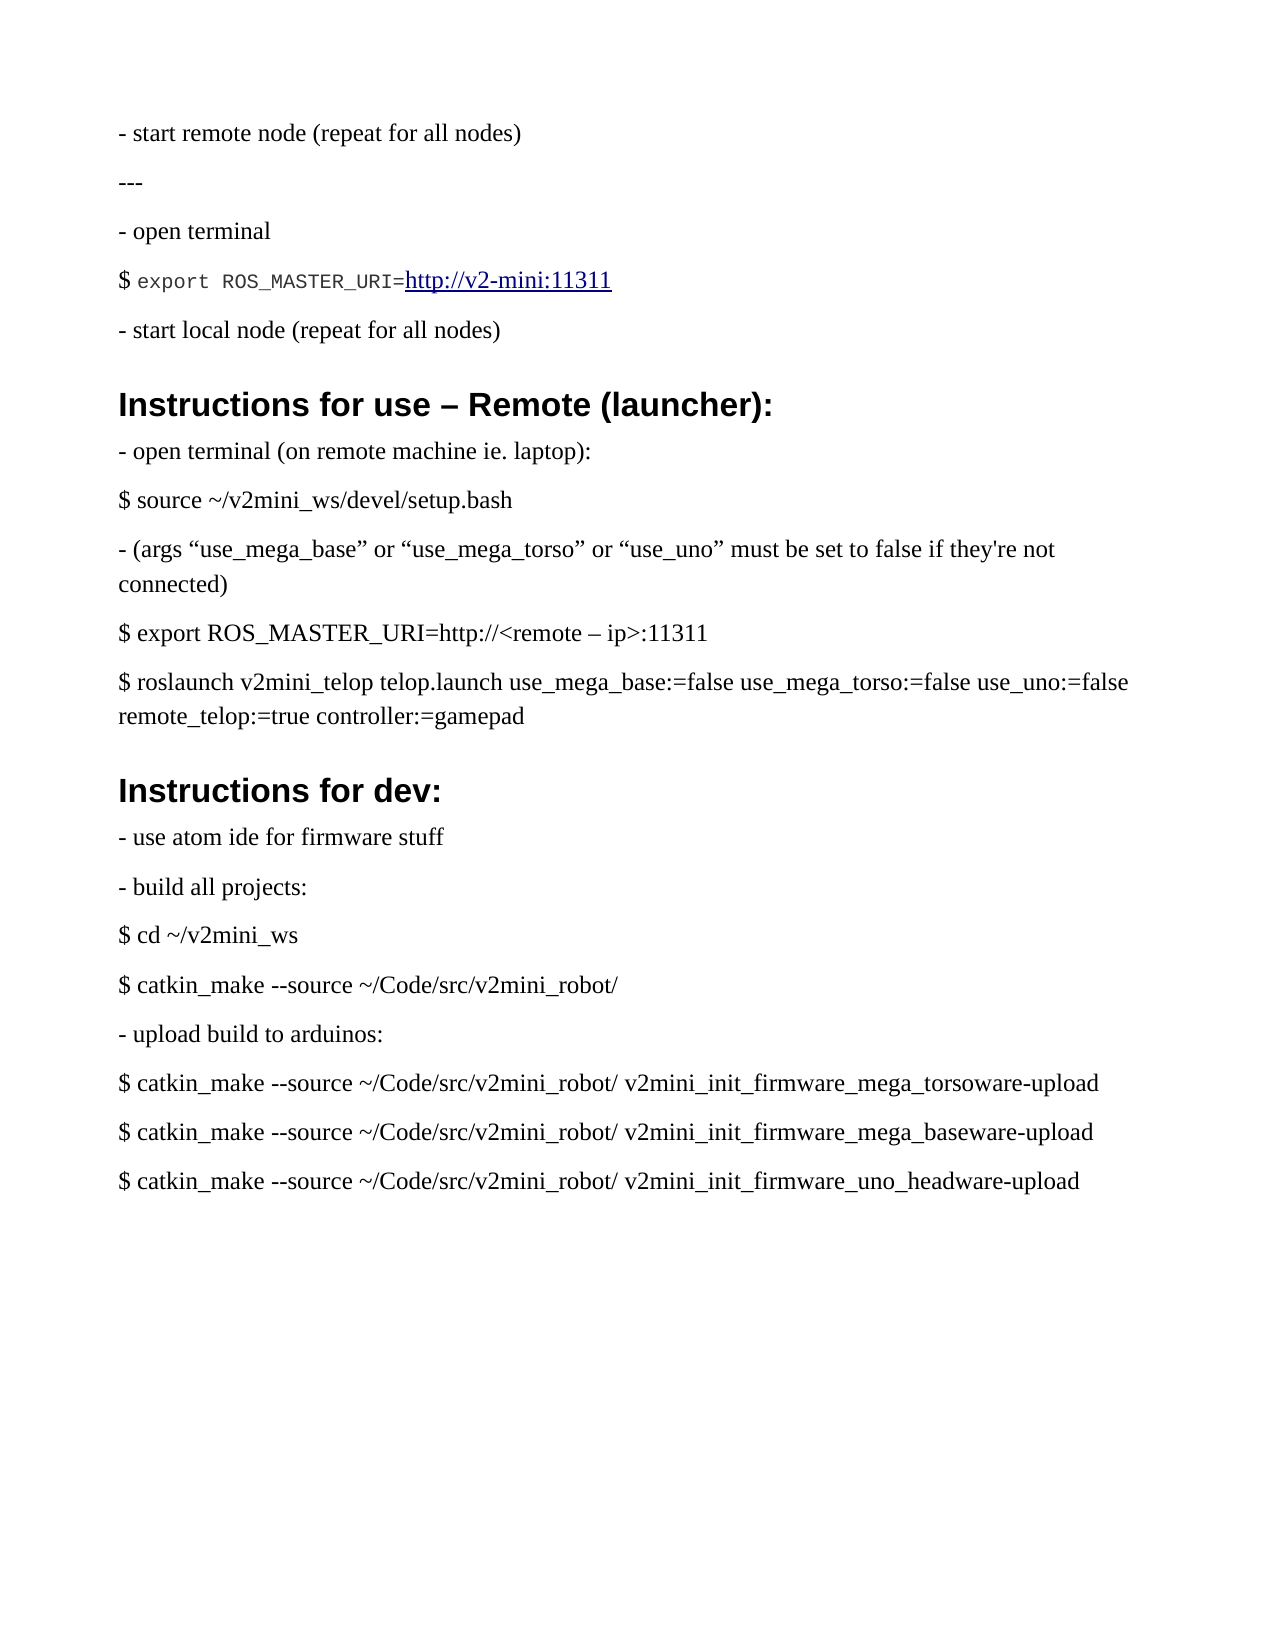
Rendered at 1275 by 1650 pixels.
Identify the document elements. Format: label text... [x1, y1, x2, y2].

text - upload build to arduinos: [118, 1019, 1157, 1047]
text $ catkin_make --source ~/Code/src/v2mini_robot/ v2mini_init_firmware_mega_torsoware-upload [118, 1068, 1157, 1097]
text $ catkin_make --source ~/Code/src/v2mini_robot/ v2mini_init_firmware_uno_headware-upload [118, 1166, 1157, 1195]
text - build all projects: [118, 872, 1157, 900]
text - start local node (repeat for all nodes) [118, 315, 1157, 344]
text - use atom ide for firmware stuff [118, 822, 1157, 851]
text $ export ROS_MASTER_URI=http://<remote – ip>:11311 [118, 618, 1157, 647]
text - open terminal [118, 216, 1157, 245]
subtitle Instructions for dev: [118, 771, 1157, 810]
text $ roslaunch v2mini_telop telop.launch use_mega_base:=false use_mega_torso:=false use_uno:=false remote_telop:=true controller:=gamepad [118, 667, 1157, 730]
text --- [118, 167, 1157, 196]
text $ cd ~/v2mini_ws [118, 921, 1157, 949]
text $ catkin_make --source ~/Code/src/v2mini_robot/ v2mini_init_firmware_mega_baseware-upload [118, 1117, 1157, 1146]
text - open terminal (on remote machine ie. laptop): [118, 436, 1157, 465]
text - (args “use_mega_base” or “use_mega_torso” or “use_uno” must be set to false if they're not connected) [118, 534, 1157, 598]
text $ catkin_make --source ~/Code/src/v2mini_robot/ [118, 970, 1157, 998]
text $ export ROS_MASTER_URI=http://v2-mini:11311 [118, 265, 1157, 295]
subtitle Instructions for use – Remote (launcher): [118, 385, 1157, 424]
text - start remote node (repeat for all nodes) [118, 118, 1157, 147]
text $ source ~/v2mini_ws/devel/setup.bash [118, 485, 1157, 514]
